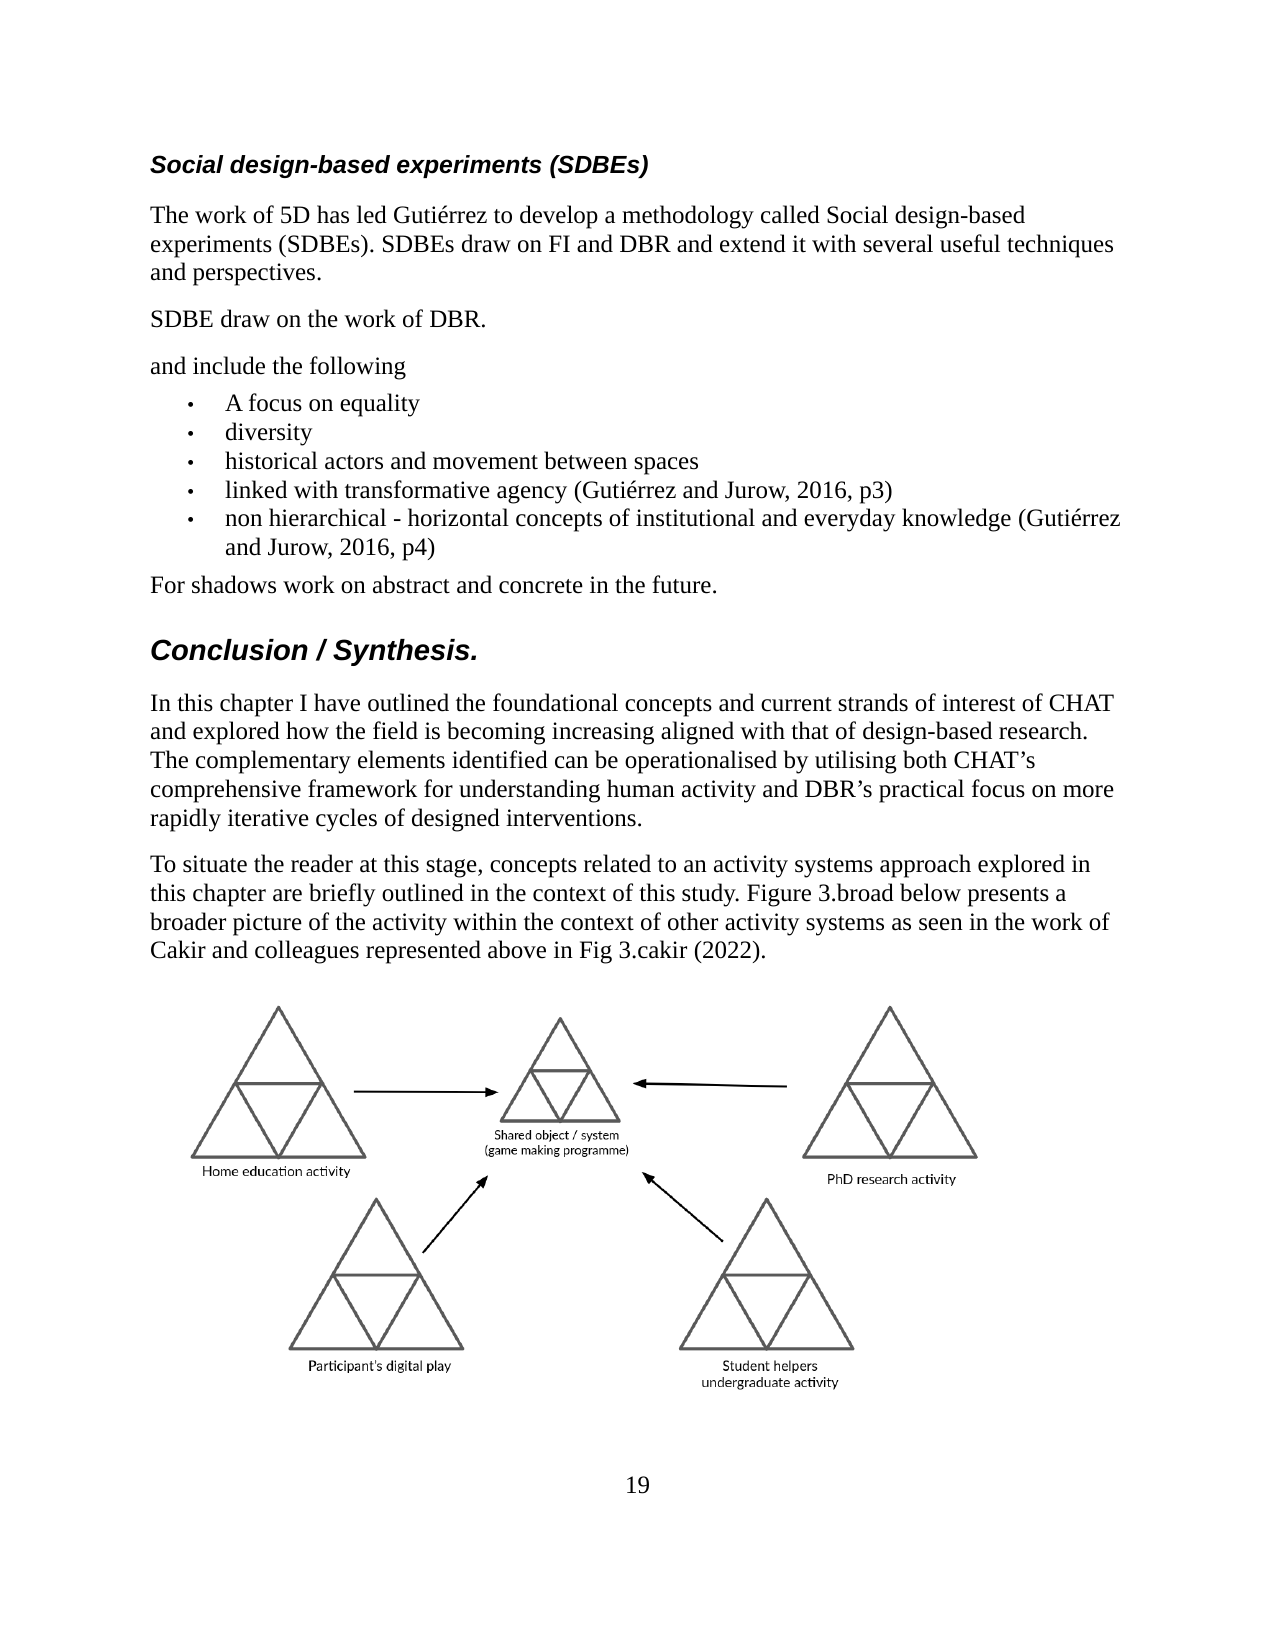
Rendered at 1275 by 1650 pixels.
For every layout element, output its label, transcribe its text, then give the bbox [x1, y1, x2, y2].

text To situate the reader at this stage, concepts related to an activity systems approach explored in this chapter are briefly outlined in the context of this study. Figure 3.broad below presents a broader picture of the activity within the context of other activity systems as seen in the work of Cakir and colleagues represented above in Fig 3.cakir (2022). [150, 849, 1125, 964]
picture [150, 982, 1028, 1415]
list linked with transformative agency (Gutiérrez and Jurow, 2016, p3) [187, 475, 1125, 503]
list diversity [187, 417, 1125, 446]
list historical actors and movement between spaces [187, 446, 1125, 475]
text SDBE draw on the work of DBR. [150, 304, 1125, 333]
text In this chapter I have outlined the foundational concepts and current strands of interest of CHAT and explored how the field is becoming increasing aligned with that of design-based research. The complementary elements identified can be operationalised by utilising both CHAT’s comprehensive framework for understanding human activity and DBR’s practical focus on more rapidly iterative cycles of designed interventions. [150, 688, 1125, 831]
text The work of 5D has led Gutiérrez to develop a methodology called Social design-based experiments (SDBEs). SDBEs draw on FI and DBR and extend it with several useful techniques and perspectives. [150, 200, 1125, 286]
text For shadows work on abstract and concrete in the future. [150, 570, 1125, 599]
subtitle Social design-based experiments (SDBEs) [150, 150, 1125, 178]
subtitle Conclusion / Synthesis. [150, 633, 1125, 666]
list A focus on equality [187, 388, 1125, 417]
list non hierarchical - horizontal concepts of institutional and everyday knowledge (Gutiérrez and Jurow, 2016, p4) [187, 503, 1125, 561]
text and include the following [150, 351, 1125, 379]
